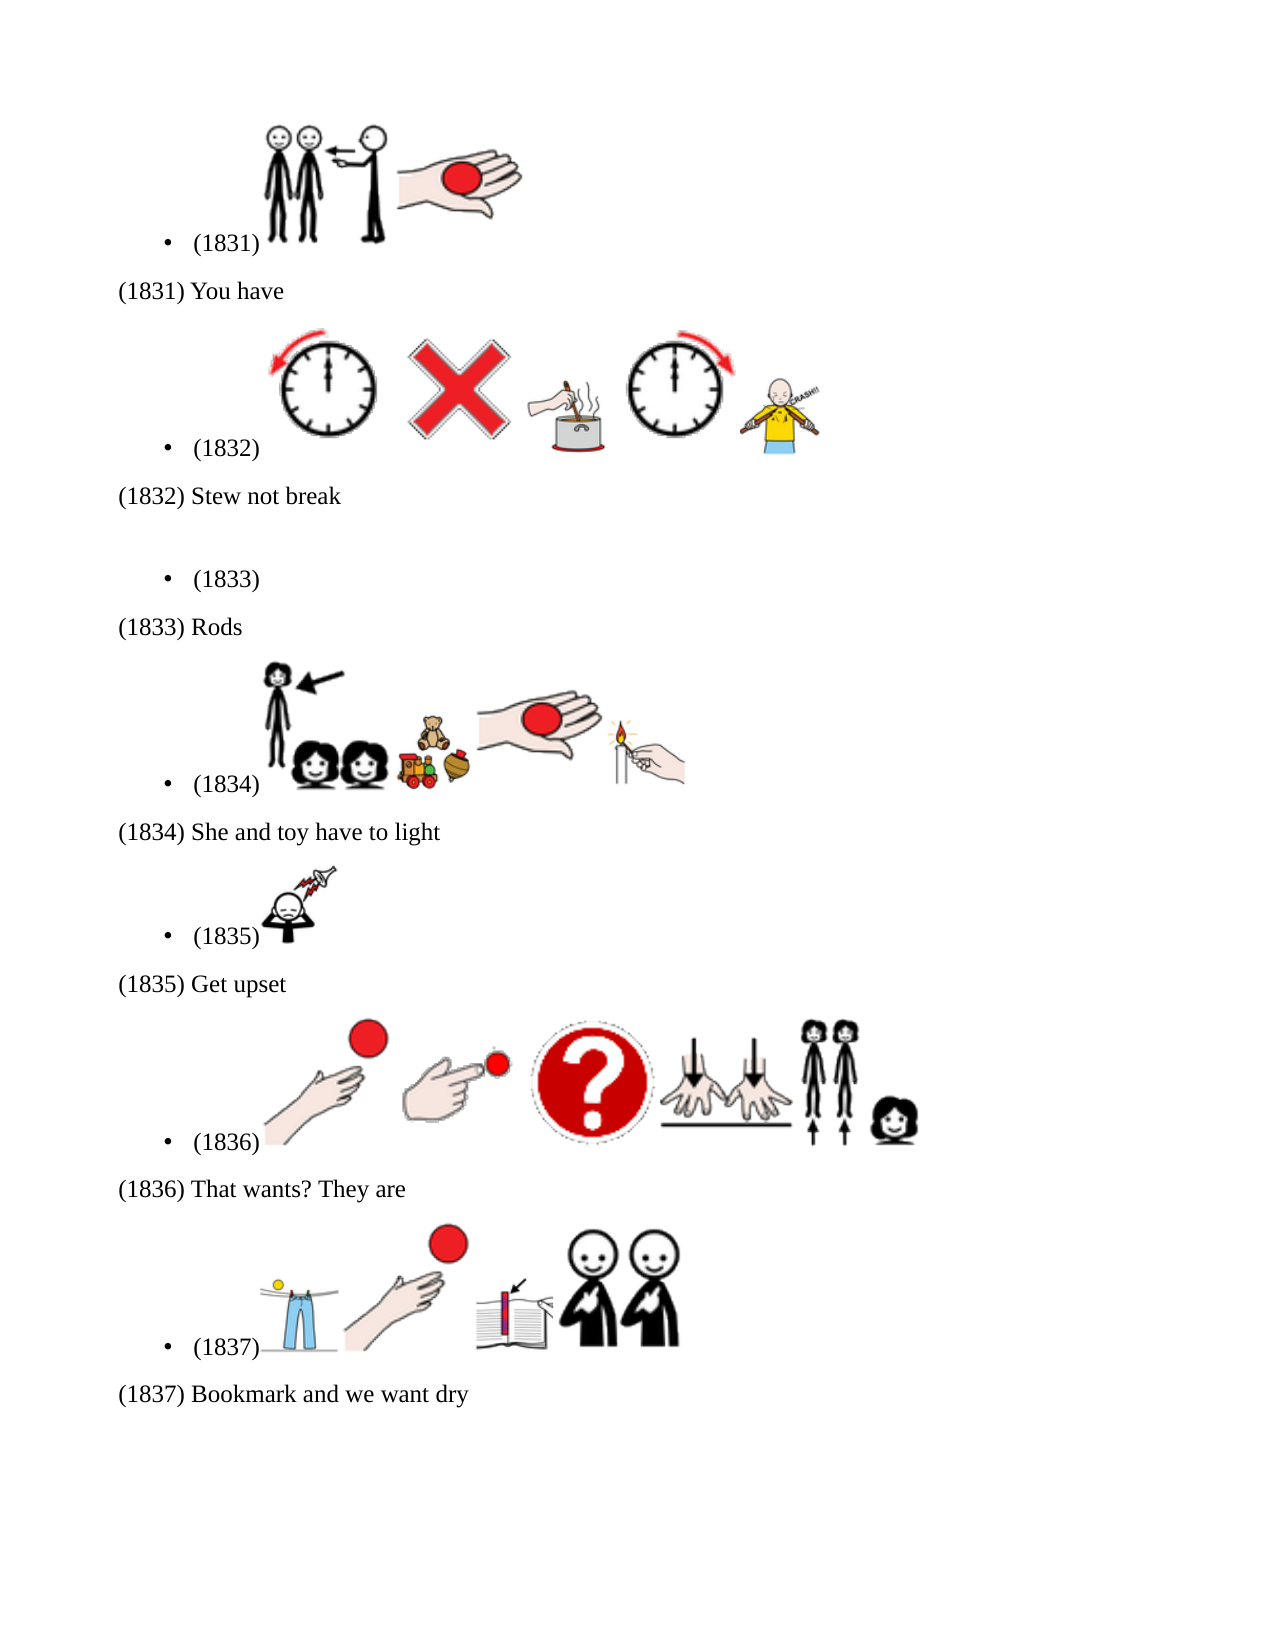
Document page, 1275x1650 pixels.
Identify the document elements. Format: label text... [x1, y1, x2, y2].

picture [259, 659, 687, 793]
text (1832) Stew not break [118, 481, 1157, 510]
list (1836) [164, 1124, 1157, 1155]
text (1831) You have [118, 276, 1157, 304]
list (1832) [164, 430, 1157, 462]
picture [259, 1221, 687, 1356]
list (1834) [164, 767, 1157, 798]
text (1835) Get upset [118, 969, 1157, 998]
picture [259, 118, 527, 252]
text (1834) She and toy have to light [118, 817, 1157, 846]
text (1836) That wants? They are [118, 1174, 1157, 1203]
text (1837) Bookmark and we want dry [118, 1379, 1157, 1408]
list (1831) [164, 225, 1157, 257]
list (1837) [164, 1329, 1157, 1361]
picture [259, 1016, 927, 1150]
text (1833) Rods [118, 612, 1157, 641]
list (1833) [164, 528, 1157, 593]
picture [259, 864, 340, 945]
picture [259, 323, 820, 457]
list (1835) [164, 919, 1157, 950]
